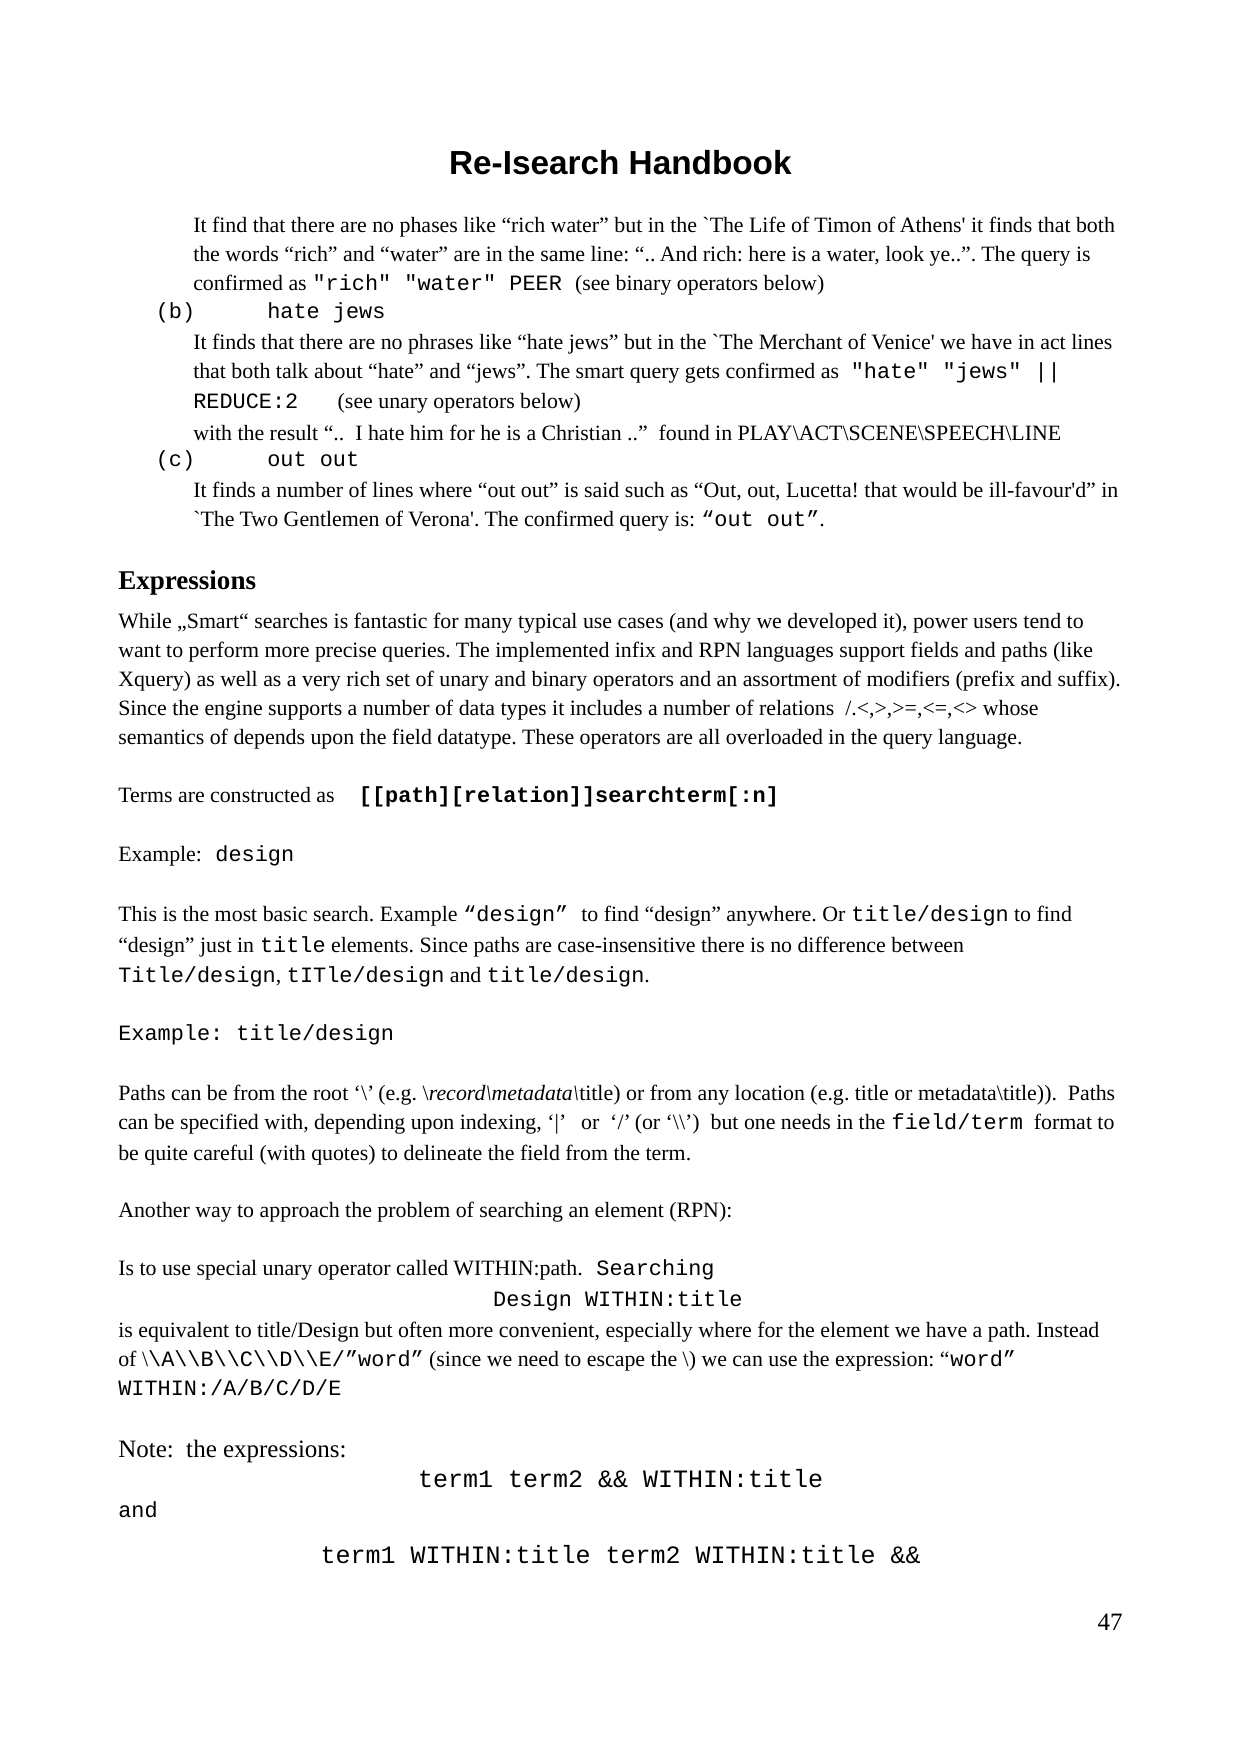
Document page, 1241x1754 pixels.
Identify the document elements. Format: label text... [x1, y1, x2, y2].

text is equivalent to title/Design but often more convenient, especially where for the element we have a path. Instead of \\A\\B\\C\\D\\E/”word” (since we need to escape the \) we can use the expression: “word” WITHIN:/A/B/C/D/E [118, 1317, 1122, 1402]
text Terms are constructed as [[path][relation]]searchterm[:n] [118, 782, 1122, 809]
list with the result “.. I hate him for he is a Christian ..” found in PLAY\ACT\SCENE\SPEECH\LINE [156, 419, 1122, 445]
text Design WITHIN:title [118, 1286, 1122, 1313]
text This is the most basic search. Example “design” to find “design” anywhere. Or title/design to find “design” just in title elements. Since paths are case-insensitive there is no difference between Title/design, tITle/design and title/design. [118, 901, 1122, 989]
text Is to use special unary operator called WITHIN:path. Searching [118, 1255, 1122, 1282]
list hate jews [156, 300, 1122, 325]
list It find that there are no phases like “rich water” but in the `The Life of Timon of Athens' it finds that both the words “rich” and “water” are in the same line: “.. And rich: here is a water, look ye..”. The query is confirmed as "rich" "water" PEER (see binary operators below) [156, 212, 1122, 296]
text term1 term2 && WITHIN:title [118, 1467, 1122, 1495]
list It finds that there are no phrases like “hate jews” but in the `The Merchant of Venice' we have in act lines that both talk about “hate” and “jews”. The smart query gets confirmed as "hate" "jews" || REDUCE:2 (see unary operators below) [156, 329, 1122, 416]
subtitle Expressions [118, 564, 1122, 595]
text and [118, 1499, 1122, 1524]
text While „Smart“ searches is fantastic for many typical use cases (and why we developed it), power users tend to want to perform more precise queries. The implemented infix and RPN languages support fields and paths (like Xquery) as well as a very rich set of unary and binary operators and an assortment of modifiers (prefix and suffix). Since the engine supports a number of data types it includes a number of relations /.<,>,>=,<=,<> whose semantics of depends upon the field datatype. These operators are all overloaded in the query language. [118, 608, 1122, 749]
text term1 WITHIN:title term2 WITHIN:title && [118, 1543, 1122, 1571]
list It finds a number of lines where “out out” is said such as “Out, out, Lucetta! that would be ill-favour'd” in `The Two Gentlemen of Verona'. The confirmed query is: “out out”. [156, 477, 1122, 533]
text Example: design [118, 841, 1122, 868]
text Paths can be from the root ‘\’ (e.g. \record\metadata\title) or from any location (e.g. title or metadata\title)). Paths can be specified with, depending upon indexing, ‘|’ or ‘/’ (or ‘\\’) but one needs in the field/term format to be quite careful (with quotes) to delineate the field from the term. [118, 1080, 1122, 1165]
list out out [156, 448, 1122, 473]
text Example: title/design [118, 1022, 1122, 1047]
text Note: the expressions: [118, 1434, 1122, 1462]
text Another way to approach the problem of searching an element (RPN): [118, 1197, 1122, 1223]
